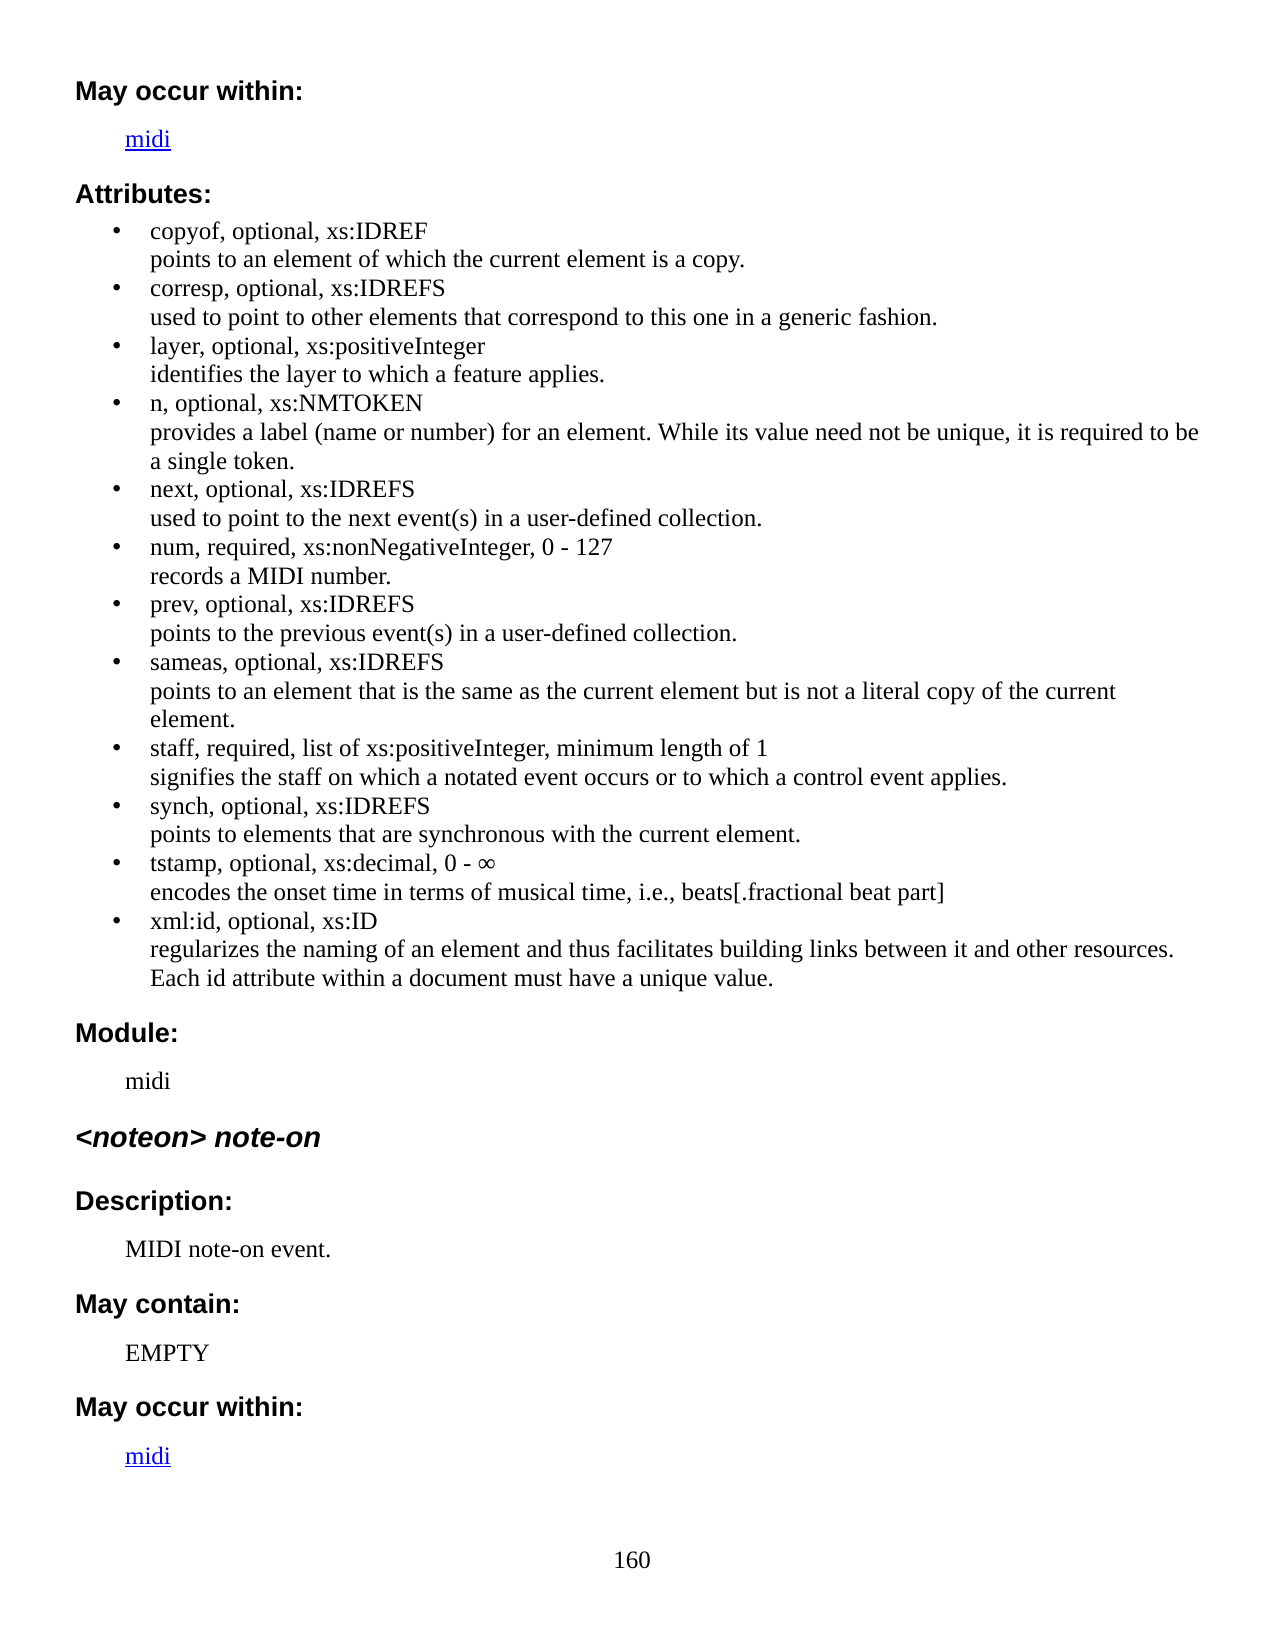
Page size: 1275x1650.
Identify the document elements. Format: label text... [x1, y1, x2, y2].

subtitle May occur within: [75, 75, 1200, 106]
list synch, optional, xs:IDREFS points to elements that are synchronous with the current element. [112, 791, 1200, 848]
text midi [75, 124, 1200, 153]
text EMPTY [75, 1338, 1200, 1366]
list staff, required, list of xs:positiveInteger, minimum length of 1 signifies the staff on which a notated event occurs or to which a control event applies. [112, 733, 1200, 791]
text MIDI note-on event. [75, 1234, 1200, 1263]
subtitle <noteon> note-on [75, 1120, 1200, 1154]
list next, optional, xs:IDREFS used to point to the next event(s) in a user-defined collection. [112, 474, 1200, 532]
list copyof, optional, xs:IDREF points to an element of which the current element is a copy. [112, 216, 1200, 273]
subtitle Module: [75, 1017, 1200, 1048]
list prev, optional, xs:IDREFS points to the previous event(s) in a user-defined collection. [112, 589, 1200, 647]
list tstamp, optional, xs:decimal, 0 - ∞ encodes the onset time in terms of musical time, i.e., beats[.fractional beat part] [112, 848, 1200, 906]
list layer, optional, xs:positiveInteger identifies the layer to which a feature applies. [112, 331, 1200, 388]
subtitle Attributes: [75, 178, 1200, 209]
list n, optional, xs:NMTOKEN provides a label (name or number) for an element. While its value need not be unique, it is required to be a single token. [112, 388, 1200, 474]
list sameas, optional, xs:IDREFS points to an element that is the same as the current element but is not a literal copy of the current element. [112, 647, 1200, 733]
subtitle May contain: [75, 1288, 1200, 1319]
list num, required, xs:nonNegativeInteger, 0 - 127 records a MIDI number. [112, 532, 1200, 589]
text midi [75, 1441, 1200, 1470]
text midi [75, 1066, 1200, 1095]
list corresp, optional, xs:IDREFS used to point to other elements that correspond to this one in a generic fashion. [112, 273, 1200, 331]
list xml:id, optional, xs:ID regularizes the naming of an element and thus facilitates building links between it and other resources. Each id attribute within a document must have a unique value. [112, 906, 1200, 992]
subtitle Description: [75, 1185, 1200, 1216]
subtitle May occur within: [75, 1391, 1200, 1423]
